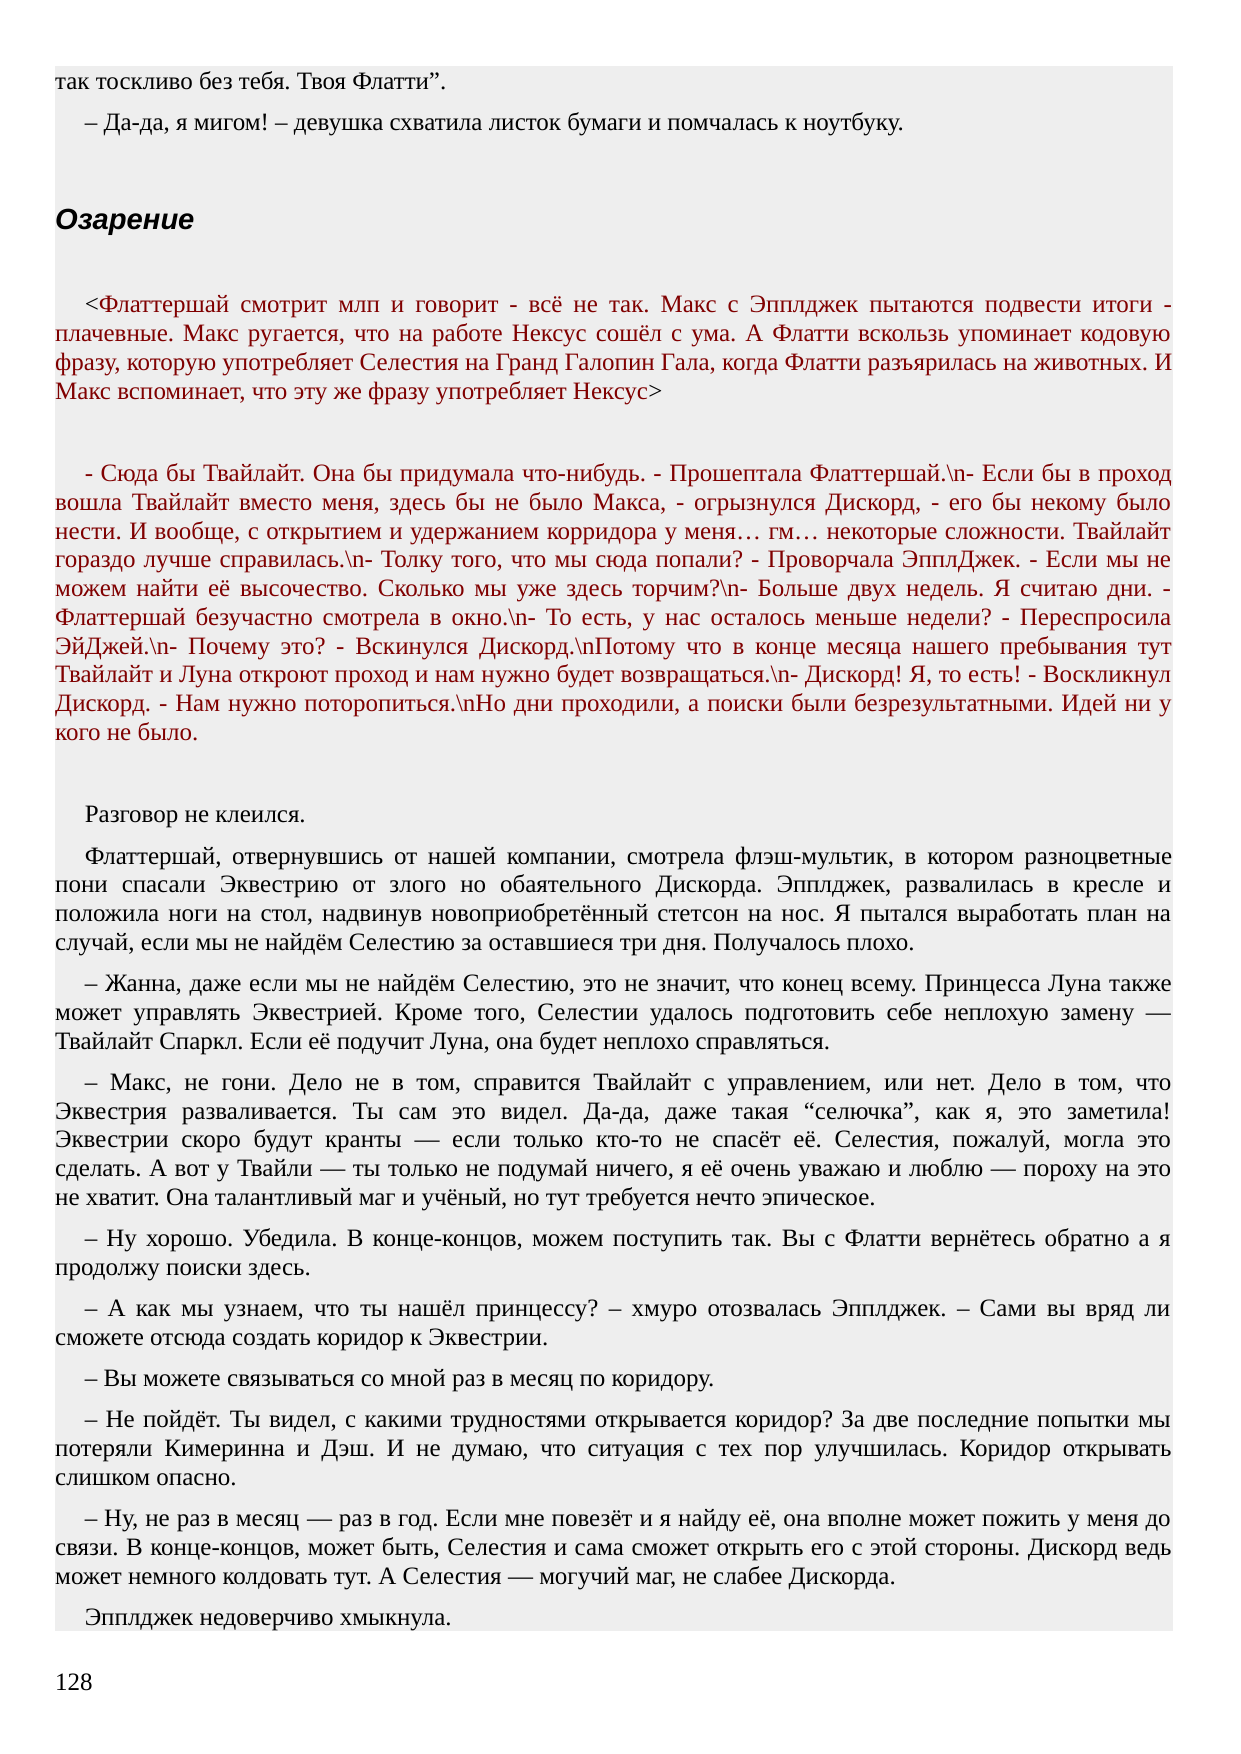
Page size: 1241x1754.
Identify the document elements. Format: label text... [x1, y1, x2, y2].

text Разговор не клеился. [55, 799, 1173, 828]
text – Ну, не раз в месяц — раз в год. Если мне повезёт и я найду её, она вполне может пожить у меня до связи. В конце-концов, может быть, Селестия и сама сможет открыть его с этой стороны. Дискорд ведь может немного колдовать тут. А Селестия — могучий маг, не слабее Дискорда. [55, 1503, 1173, 1589]
text - Сюда бы Твайлайт. Она бы придумала что-нибудь. - Прошептала Флаттершай.\n- Если бы в проход вошла Твайлайт вместо меня, здесь бы не было Макса, - огрызнулся Дискорд, - его бы некому было нести. И вообще, с открытием и удержанием корридора у меня… гм… некоторые сложности. Твайлайт гораздо лучше справилась.\n- Толку того, что мы сюда попали? - Проворчала ЭпплДжек. - Если мы не можем найти её высочество. Сколько мы уже здесь торчим?\n- Больше двух недель. Я считаю дни. - Флаттершай безучастно смотрела в окно.\n- То есть, у нас осталось меньше недели? - Переспросила ЭйДжей.\n- Почему это? - Вскинулся Дискорд.\nПотому что в конце месяца нашего пребывания тут Твайлайт и Луна откроют проход и нам нужно будет возвращаться.\n- Дискорд! Я, то есть! - Воскликнул Дискорд. - Нам нужно поторопиться.\nНо дни проходили, а поиски были безрезультатными. Идей ни у кого не было. [55, 458, 1173, 746]
text – Макс, не гони. Дело не в том, справится Твайлайт с управлением, или нет. Дело в том, что Эквестрия разваливается. Ты сам это видел. Да-да, даже такая “селючка”, как я, это заметила! Эквестрии скоро будут кранты — если только кто-то не спасёт её. Селестия, пожалуй, могла это сделать. А вот у Твайли — ты только не подумай ничего, я её очень уважаю и люблю — пороху на это не хватит. Она талантливый маг и учёный, но тут требуется нечто эпическое. [55, 1067, 1173, 1211]
text – Не пойдёт. Ты видел, с какими трудностями открывается коридор? За две последние попытки мы потеряли Кимеринна и Дэш. И не думаю, что ситуация с тех пор улучшилась. Коридор открывать слишком опасно. [55, 1404, 1173, 1491]
text <Флаттершай смотрит млп и говорит - всё не так. Макс с Эпплджек пытаются подвести итоги - плачевные. Макс ругается, что на работе Нексус сошёл с ума. А Флатти вскользь упоминает кодовую фразу, которую употребляет Селестия на Гранд Галопин Гала, когда Флатти разъярилась на животных. И Макс вспоминает, что эту же фразу употребляет Нексус> [55, 289, 1173, 404]
text – Да-да, я мигом! – девушка схватила листок бумаги и помчалась к ноутбуку. [55, 107, 1173, 136]
text – Жанна, даже если мы не найдём Селестию, это не значит, что конец всему. Принцесса Луна также может управлять Эквестрией. Кроме того, Селестии удалось подготовить себе неплохую замену — Твайлайт Спаркл. Если её подучит Луна, она будет неплохо справляться. [55, 968, 1173, 1054]
subtitle Озарение [55, 202, 1173, 236]
text – А как мы узнаем, что ты нашёл принцессу? – хмуро отозвалась Эпплджек. – Сами вы вряд ли сможете отсюда создать коридор к Эквестрии. [55, 1293, 1173, 1351]
text – Ну хорошо. Убедила. В конце-концов, можем поступить так. Вы с Флатти вернётесь обратно а я продолжу поиски здесь. [55, 1223, 1173, 1281]
text так тоскливо без тебя. Твоя Флатти”. [55, 66, 1173, 95]
text Эпплджек недоверчиво хмыкнула. [55, 1602, 1173, 1631]
text Флаттершай, отвернувшись от нашей компании, смотрела флэш-мультик, в котором разноцветные пони спасали Эквестрию от злого но обаятельного Дискорда. Эпплджек, развалилась в кресле и положила ноги на стол, надвинув новоприобретённый стетсон на нос. Я пытался выработать план на случай, если мы не найдём Селестию за оставшиеся три дня. Получалось плохо. [55, 841, 1173, 956]
text – Вы можете связываться со мной раз в месяц по коридору. [55, 1363, 1173, 1392]
